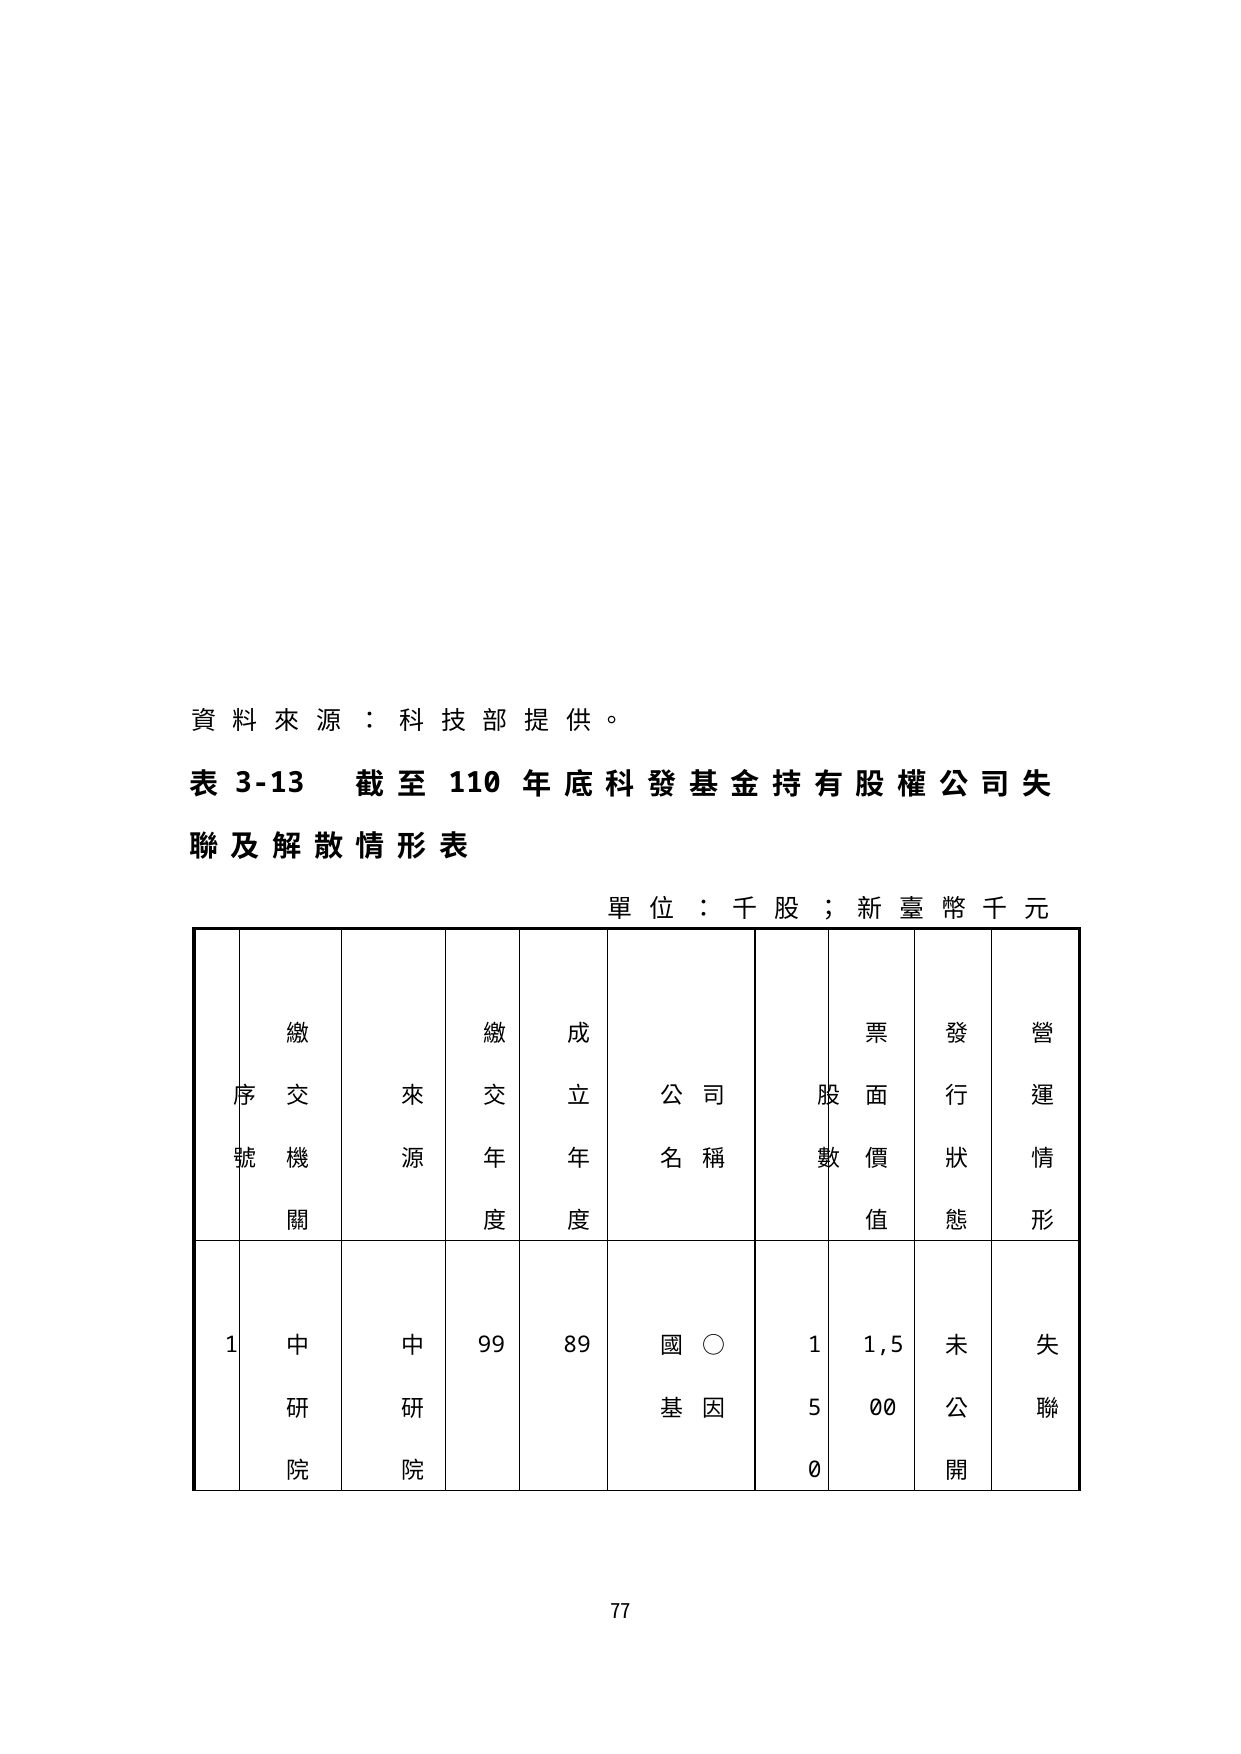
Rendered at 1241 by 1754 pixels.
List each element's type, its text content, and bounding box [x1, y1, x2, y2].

table_header 繳交年度 [446, 930, 519, 1240]
table_header 股數 [756, 930, 828, 1240]
table_cell 中研院 [342, 1241, 445, 1490]
table_header 票面價值 [829, 930, 914, 1240]
text 資料來源：科技部提供。 [183, 677, 1058, 740]
table_header 營運情形 [992, 930, 1078, 1240]
table_cell 99 [446, 1241, 519, 1490]
table_cell 89 [520, 1241, 607, 1490]
table_cell 失聯 [992, 1241, 1078, 1490]
text 單位：千股；新臺幣千元 [183, 865, 1058, 927]
table_cell 未公開 [915, 1241, 991, 1490]
table_header 繳交機關 [240, 930, 341, 1240]
table_header 序號 [196, 930, 239, 1240]
table_cell 150 [756, 1241, 828, 1490]
table_header 來源 [342, 930, 445, 1240]
table_header 成立年度 [520, 930, 607, 1240]
table_cell 中研院 [240, 1241, 341, 1490]
table_header 公司名稱 [608, 930, 754, 1240]
table_cell 1,500 [829, 1241, 914, 1490]
text 表3-13 截至110年底科發基金持有股權公司失聯及解散情形表 [183, 740, 1058, 865]
table_header 發行狀態 [915, 930, 991, 1240]
table_cell 國○基因 [608, 1241, 754, 1490]
table_cell 1 [196, 1241, 239, 1490]
